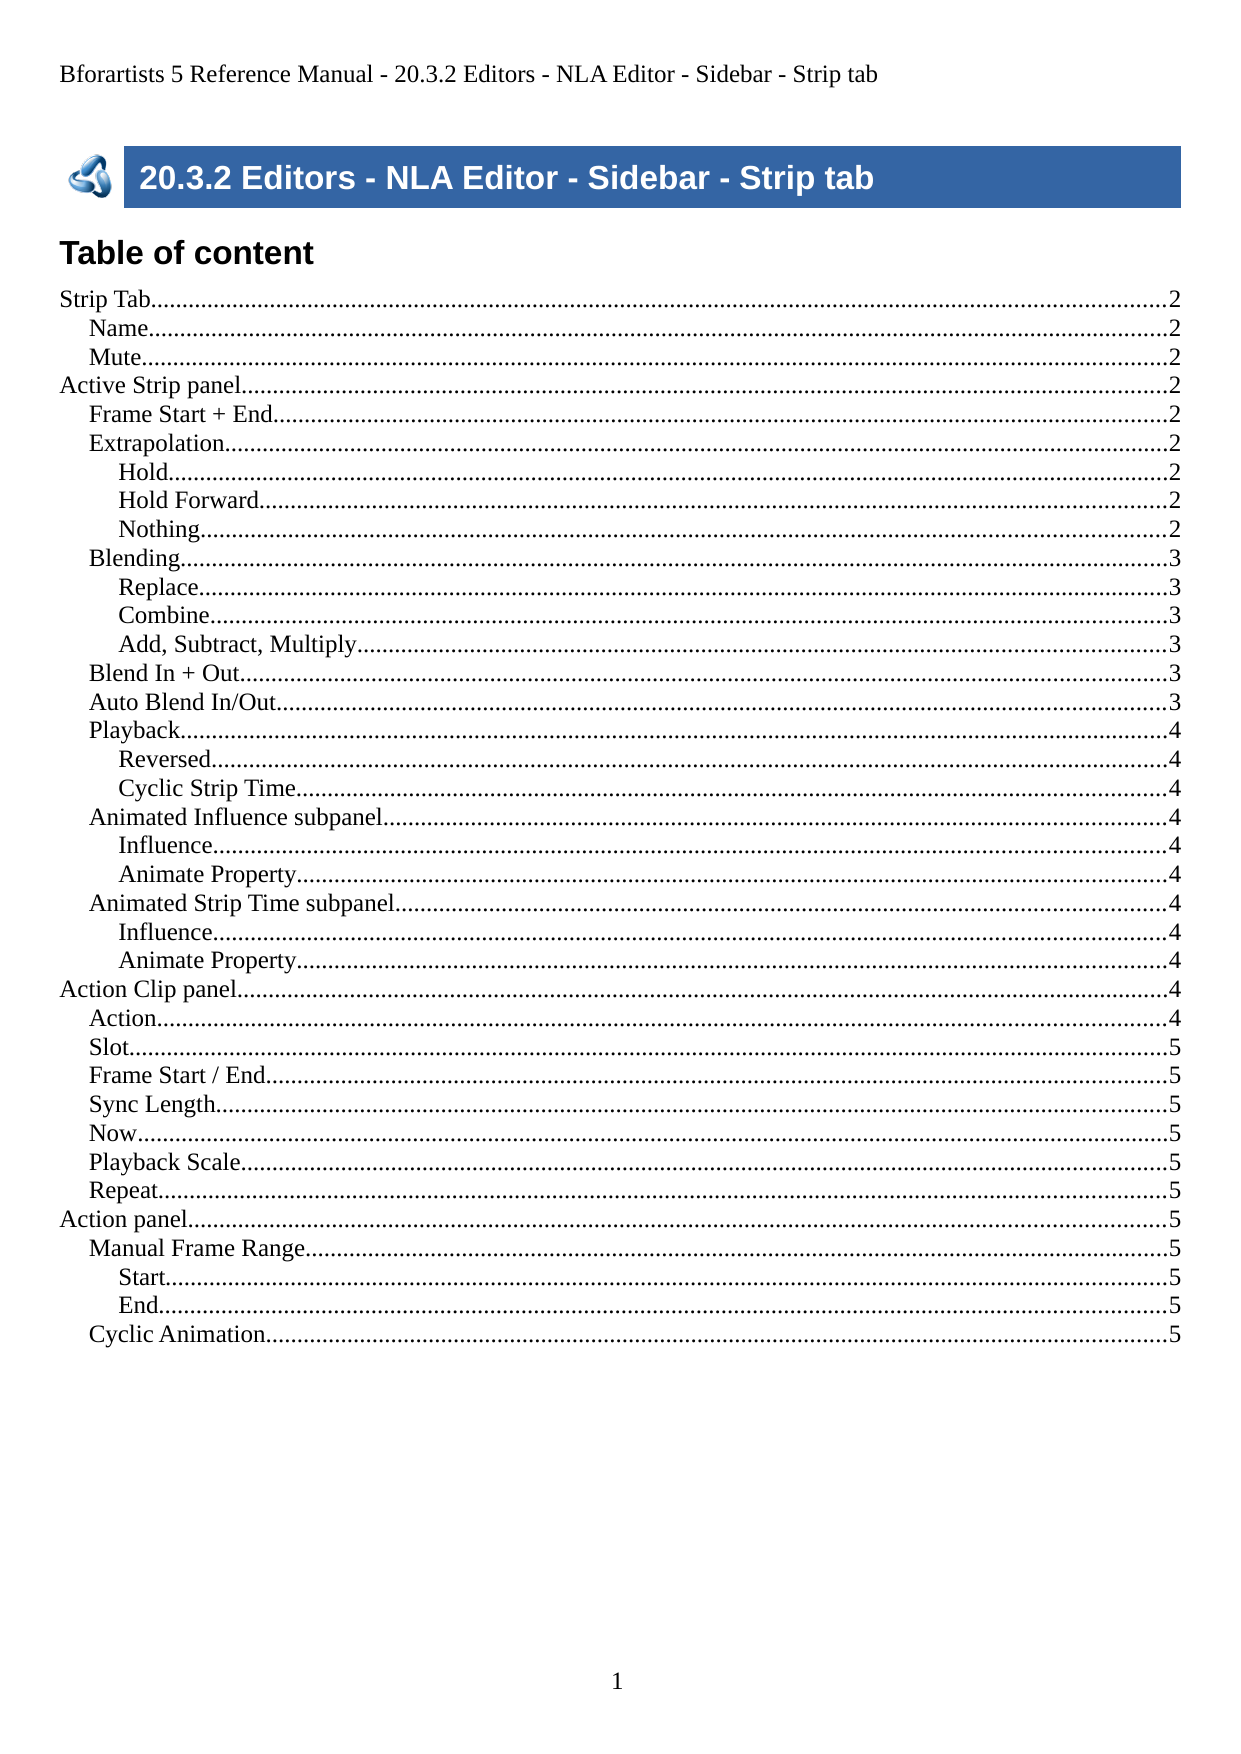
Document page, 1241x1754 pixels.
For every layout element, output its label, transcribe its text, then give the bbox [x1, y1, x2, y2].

text Animate Property 4 [118, 859, 1181, 888]
text Now 5 [88, 1118, 1181, 1147]
text Action panel 5 [59, 1204, 1181, 1233]
text End 5 [118, 1290, 1181, 1319]
text Hold 2 [118, 457, 1181, 485]
text Name 2 [88, 313, 1181, 342]
text Action 4 [88, 1003, 1181, 1032]
table_header 20.3.2 Editors - NLA Editor - Sidebar - Strip tab [124, 146, 1181, 208]
text Hold Forward 2 [118, 485, 1181, 514]
text Cyclic Strip Time 4 [118, 773, 1181, 802]
text Replace 3 [118, 572, 1181, 600]
text Playback Scale 5 [88, 1147, 1181, 1175]
text Cyclic Animation 5 [88, 1319, 1181, 1348]
table_header [59, 146, 124, 208]
text Action Clip panel 4 [59, 974, 1181, 1003]
text Repeat 5 [88, 1175, 1181, 1204]
text Combine 3 [118, 600, 1181, 629]
text Blend In + Out 3 [88, 658, 1181, 687]
text Mute 2 [88, 342, 1181, 370]
text Animate Property 4 [118, 945, 1181, 974]
text Active Strip panel 2 [59, 370, 1181, 399]
text Auto Blend In/Out 3 [88, 687, 1181, 715]
text Influence 4 [118, 830, 1181, 859]
text Add, Subtract, Multiply 3 [118, 629, 1181, 658]
picture [65, 152, 114, 201]
text Nothing 2 [118, 514, 1181, 543]
text Reversed 4 [118, 744, 1181, 773]
text Playback 4 [88, 715, 1181, 744]
subtitle Table of content [59, 233, 1181, 272]
text Frame Start / End 5 [88, 1060, 1181, 1089]
text Manual Frame Range 5 [88, 1233, 1181, 1262]
text Influence 4 [118, 917, 1181, 945]
text Animated Strip Time subpanel 4 [88, 888, 1181, 917]
text Sync Length 5 [88, 1089, 1181, 1118]
text Slot 5 [88, 1032, 1181, 1060]
text Frame Start + End 2 [88, 399, 1181, 428]
text Blending 3 [88, 543, 1181, 572]
text Extrapolation 2 [88, 428, 1181, 457]
text Animated Influence subpanel 4 [88, 802, 1181, 830]
text Start 5 [118, 1262, 1181, 1290]
text Strip Tab 2 [59, 284, 1181, 313]
